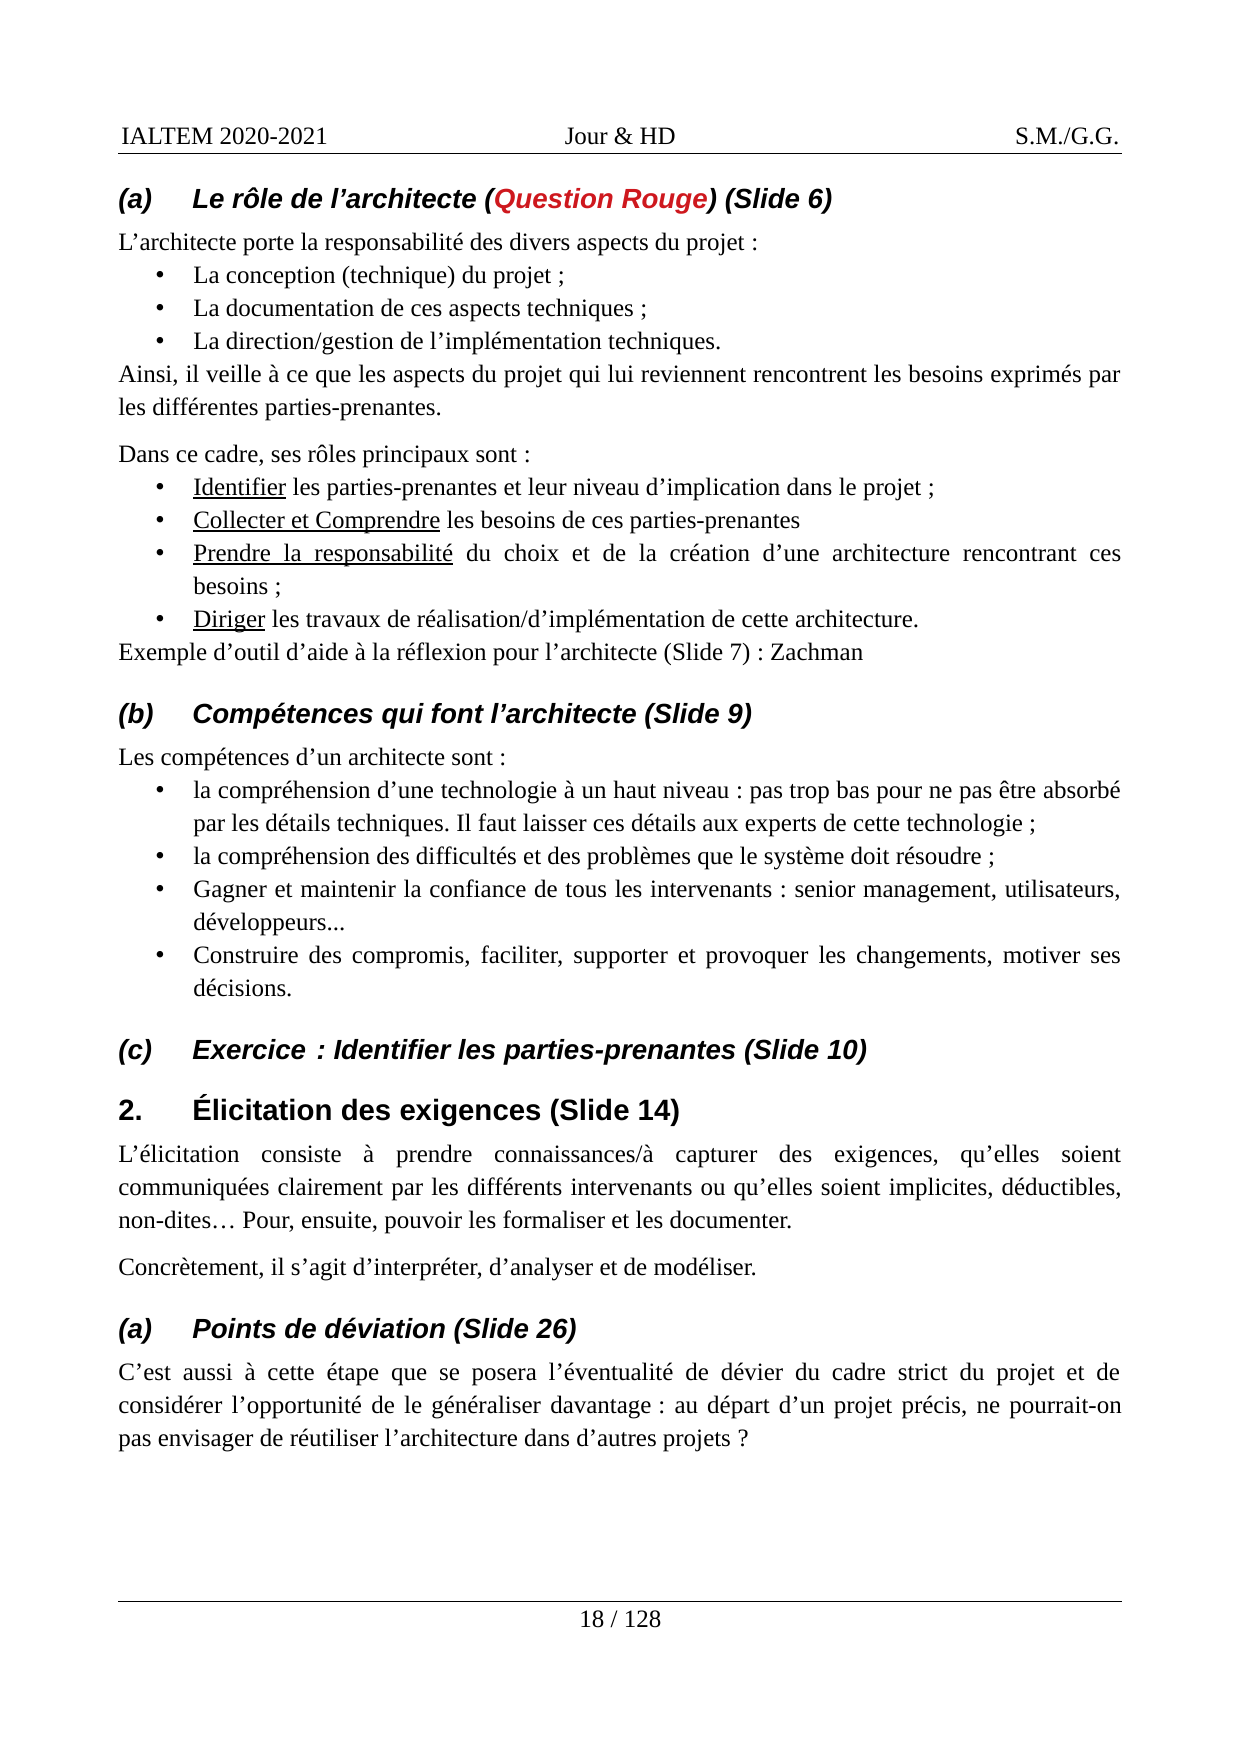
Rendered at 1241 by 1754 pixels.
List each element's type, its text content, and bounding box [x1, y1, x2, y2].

text L’architecte porte la responsabilité des divers aspects du projet : [118, 227, 1122, 255]
list La conception (technique) du projet ; [156, 260, 1122, 288]
list La documentation de ces aspects techniques ; [156, 293, 1122, 321]
list Construire des compromis, faciliter, supporter et provoquer les changements, motiver ses décisions. [156, 940, 1122, 1002]
list Collecter et Comprendre les besoins de ces parties-prenantes [156, 505, 1122, 534]
text L’élicitation consiste à prendre connaissances/à capturer des exigences, qu’elles soient communiquées clairement par les différents intervenants ou qu’elles soient implicites, déductibles, non-dites… Pour, ensuite, pouvoir les formaliser et les documenter. [118, 1139, 1122, 1234]
list Diriger les travaux de réalisation/d’implémentation de cette architecture. [156, 604, 1122, 633]
text Exemple d’outil d’aide à la réflexion pour l’architecte (Slide 7) : Zachman [118, 637, 1122, 666]
text Dans ce cadre, ses rôles principaux sont : [118, 439, 1122, 468]
subtitle Élicitation des exigences (Slide 14) [118, 1093, 1122, 1126]
text Ainsi, il veille à ce que les aspects du projet qui lui reviennent rencontrent les besoins exprimés par les différentes parties-prenantes. [118, 359, 1122, 421]
list la compréhension des difficultés et des problèmes que le système doit résoudre ; [156, 841, 1122, 870]
text Concrètement, il s’agit d’interpréter, d’analyser et de modéliser. [118, 1252, 1122, 1281]
subtitle Exercice : Identifier les parties-prenantes (Slide 10) [118, 1034, 1122, 1066]
list Prendre la responsabilité du choix et de la création d’une architecture rencontrant ces besoins ; [156, 538, 1122, 600]
subtitle Compétences qui font l’architecte (Slide 9) [118, 698, 1122, 729]
text Les compétences d’un architecte sont : [118, 742, 1122, 771]
list Gagner et maintenir la confiance de tous les intervenants : senior management, utilisateurs, développeurs... [156, 874, 1122, 936]
subtitle Le rôle de l’architecte (Question Rouge) (Slide 6) [118, 182, 1122, 214]
text C’est aussi à cette étape que se posera l’éventualité de dévier du cadre strict du projet et de considérer l’opportunité de le généraliser davantage : au départ d’un projet précis, ne pourrait-on pas envisager de réutiliser l’architecture dans d’autres projets ? [118, 1357, 1122, 1452]
list La direction/gestion de l’implémentation techniques. [156, 326, 1122, 354]
list la compréhension d’une technologie à un haut niveau : pas trop bas pour ne pas être absorbé par les détails techniques. Il faut laisser ces détails aux experts de cette technologie ; [156, 775, 1122, 837]
list Identifier les parties-prenantes et leur niveau d’implication dans le projet ; [156, 472, 1122, 501]
subtitle Points de déviation (Slide 26) [118, 1313, 1122, 1344]
